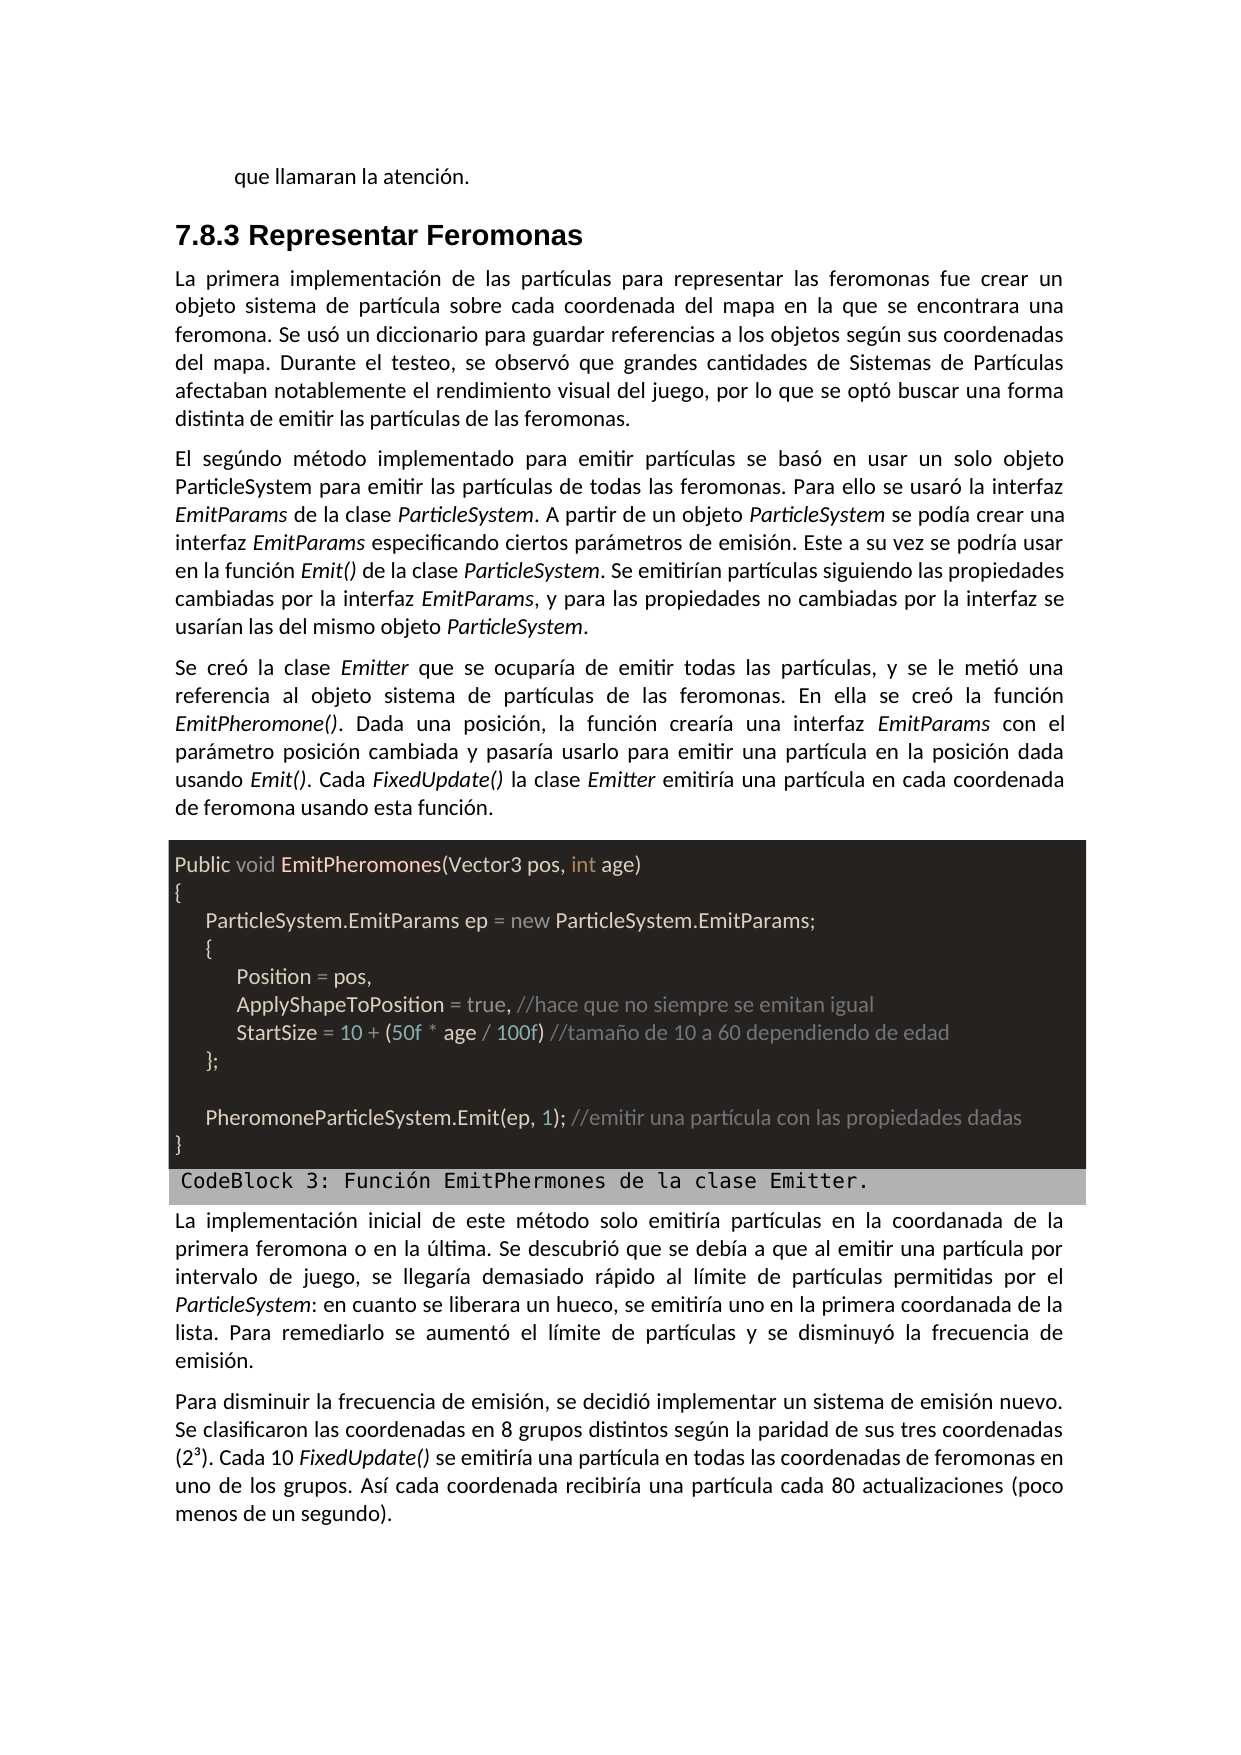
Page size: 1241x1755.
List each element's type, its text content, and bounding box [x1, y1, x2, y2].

text La primera implementación de las partículas para representar las feromonas fue crear un objeto sistema de partícula sobre cada coordenada del mapa en la que se encontrara una feromona. Se usó un diccionario para guardar referencias a los objetos según sus coordenadas del mapa. Durante el testeo, se observó que grandes cantidades de Sistemas de Partículas afectaban notablemente el rendimiento visual del juego, por lo que se optó buscar una forma distinta de emitir las partículas de las feromonas. [175, 264, 1065, 432]
text CodeBlock 3: Función EmitPhermones de la clase Emitter. [169, 1169, 1086, 1205]
subtitle Representar Feromonas [175, 218, 1065, 251]
list que llamaran la atención. [204, 162, 1065, 191]
text Se creó la clase Emitter que se ocuparía de emitir todas las partículas, y se le metió una referencia al objeto sistema de partículas de las feromonas. En ella se creó la función EmitPheromone(). Dada una posición, la función crearía una interfaz EmitParams con el parámetro posición cambiada y pasaría usarlo para emitir una partícula en la posición dada usando Emit(). Cada FixedUpdate() la clase Emitter emitiría una partícula en cada coordenada de feromona usando esta función. [175, 653, 1065, 821]
text La implementación inicial de este método solo emitiría partículas en la coordanada de la primera feromona o en la última. Se descubrió que se debía a que al emitir una partícula por intervalo de juego, se llegaría demasiado rápido al límite de partículas permitidas por el ParticleSystem: en cuanto se liberara un hueco, se emitiría uno en la primera coordanada de la lista. Para remediarlo se aumentó el límite de partículas y se disminuyó la frecuencia de emisión. [169, 1205, 1086, 1374]
text Para disminuir la frecuencia de emisión, se decidió implementar un sistema de emisión nuevo. Se clasificaron las coordenadas en 8 grupos distintos según la paridad de sus tres coordenadas (2³). Cada 10 FixedUpdate() se emitiría una partícula en todas las coordenadas de feromonas en uno de los grupos. Así cada coordenada recibiría una partícula cada 80 actualizaciones (poco menos de un segundo). [175, 1387, 1065, 1527]
text El segúndo método implementado para emitir partículas se basó en usar un solo objeto ParticleSystem para emitir las partículas de todas las feromonas. Para ello se usaró la interfaz EmitParams de la clase ParticleSystem. A partir de un objeto ParticleSystem se podía crear una interfaz EmitParams especificando ciertos parámetros de emisión. Este a su vez se podría usar en la función Emit() de la clase ParticleSystem. Se emitirían partículas siguiendo las propiedades cambiadas por la interfaz EmitParams, y para las propiedades no cambiadas por la interfaz se usarían las del mismo objeto ParticleSystem. [175, 444, 1065, 640]
